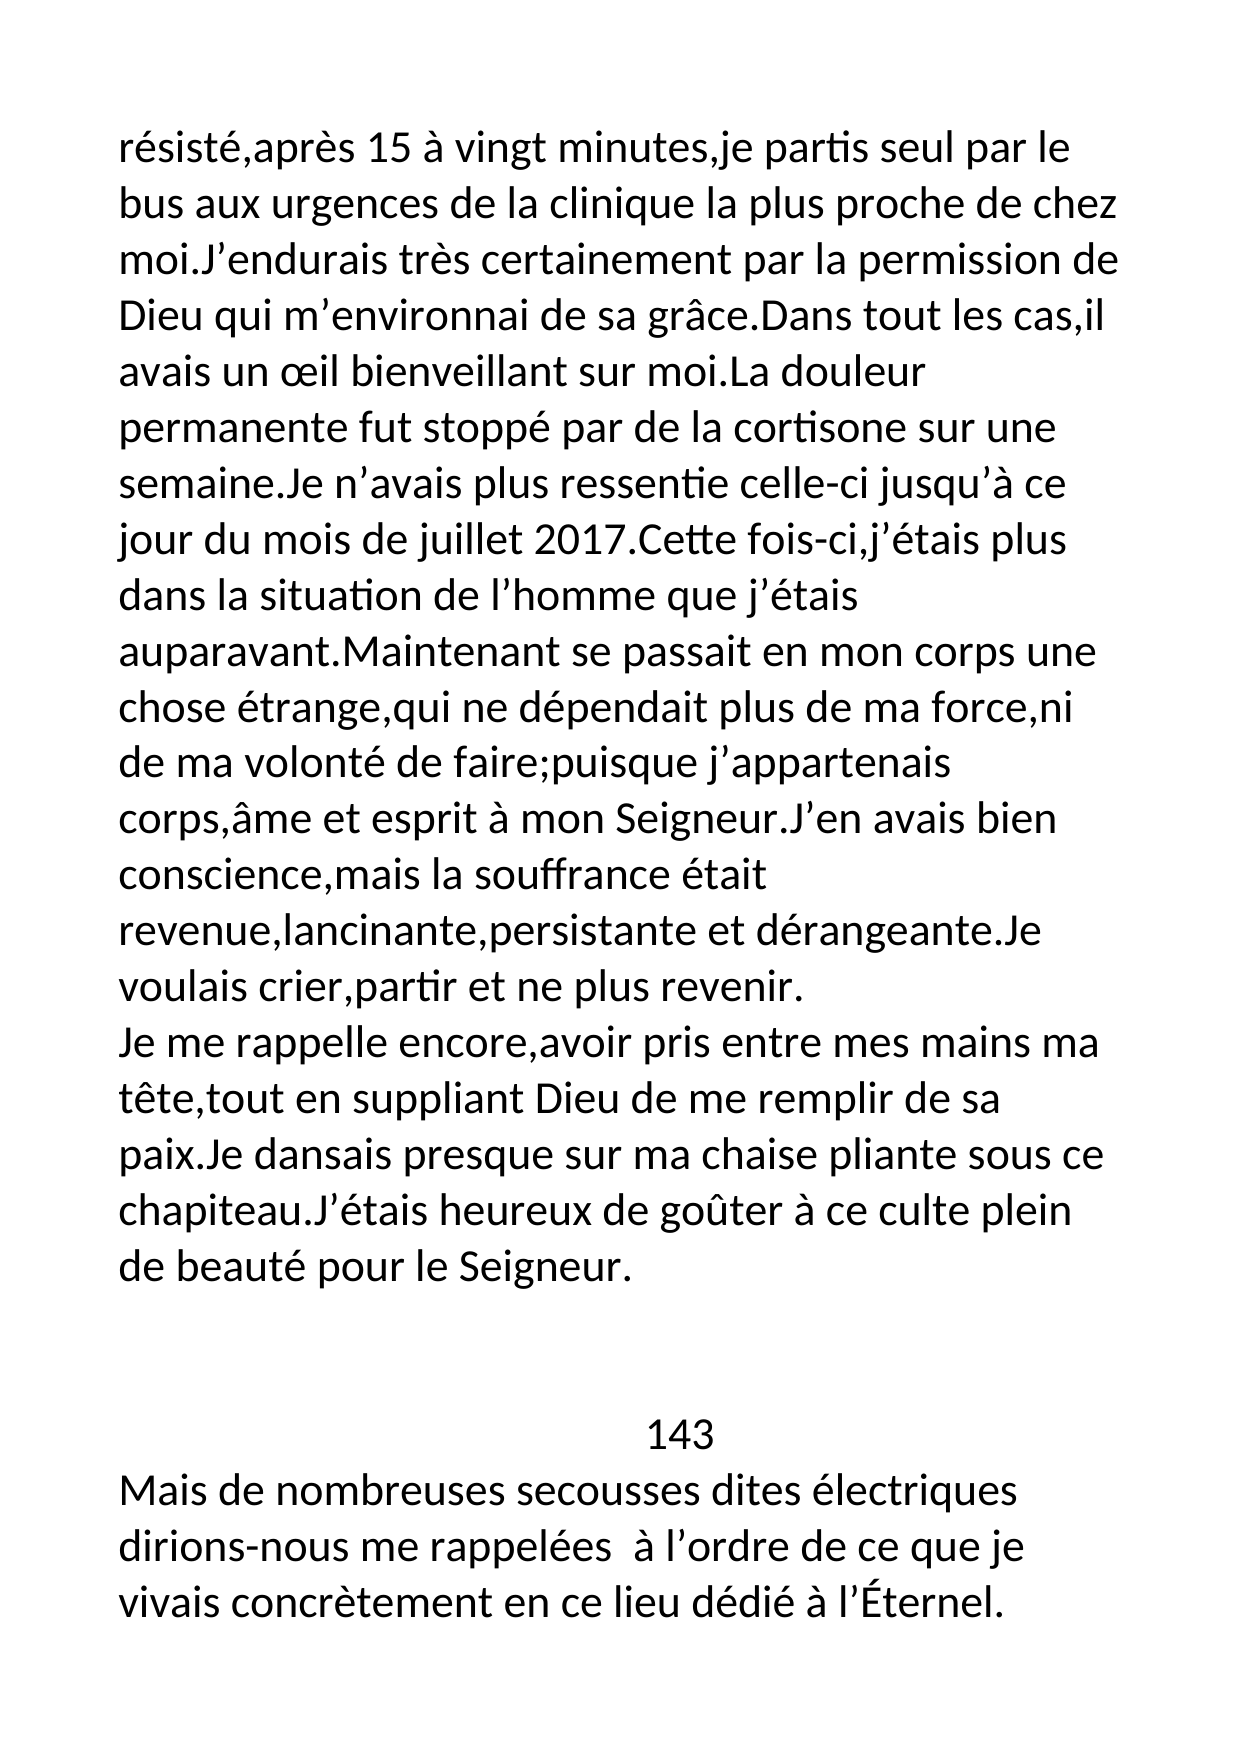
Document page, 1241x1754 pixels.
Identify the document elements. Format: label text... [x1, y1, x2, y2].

text 143 [118, 1405, 1122, 1461]
text résisté,après 15 à vingt minutes,je partis seul par le bus aux urgences de la clinique la plus proche de chez moi.J’endurais très certainement par la permission de Dieu qui m’environnai de sa grâce.Dans tout les cas,il avais un œil bienveillant sur moi.La douleur permanente fut stoppé par de la cortisone sur une semaine.Je n’avais plus ressentie celle-ci jusqu’à ce jour du mois de juillet 2017.Cette fois-ci,j’étais plus dans la situation de l’homme que j’étais auparavant.Maintenant se passait en mon corps une chose étrange,qui ne dépendait plus de ma force,ni de ma volonté de faire;puisque j’appartenais corps,âme et esprit à mon Seigneur.J’en avais bien conscience,mais la souffrance était revenue,lancinante,persistante et dérangeante.Je voulais crier,partir et ne plus revenir. [118, 118, 1122, 1013]
text Je me rappelle encore,avoir pris entre mes mains ma tête,tout en suppliant Dieu de me remplir de sa paix.Je dansais presque sur ma chaise pliante sous ce chapiteau.J’étais heureux de goûter à ce culte plein de beauté pour le Seigneur. [118, 1013, 1122, 1293]
text Mais de nombreuses secousses dites électriques dirions-nous me rappelées à l’ordre de ce que je vivais concrètement en ce lieu dédié à l’Éternel. [118, 1461, 1122, 1628]
